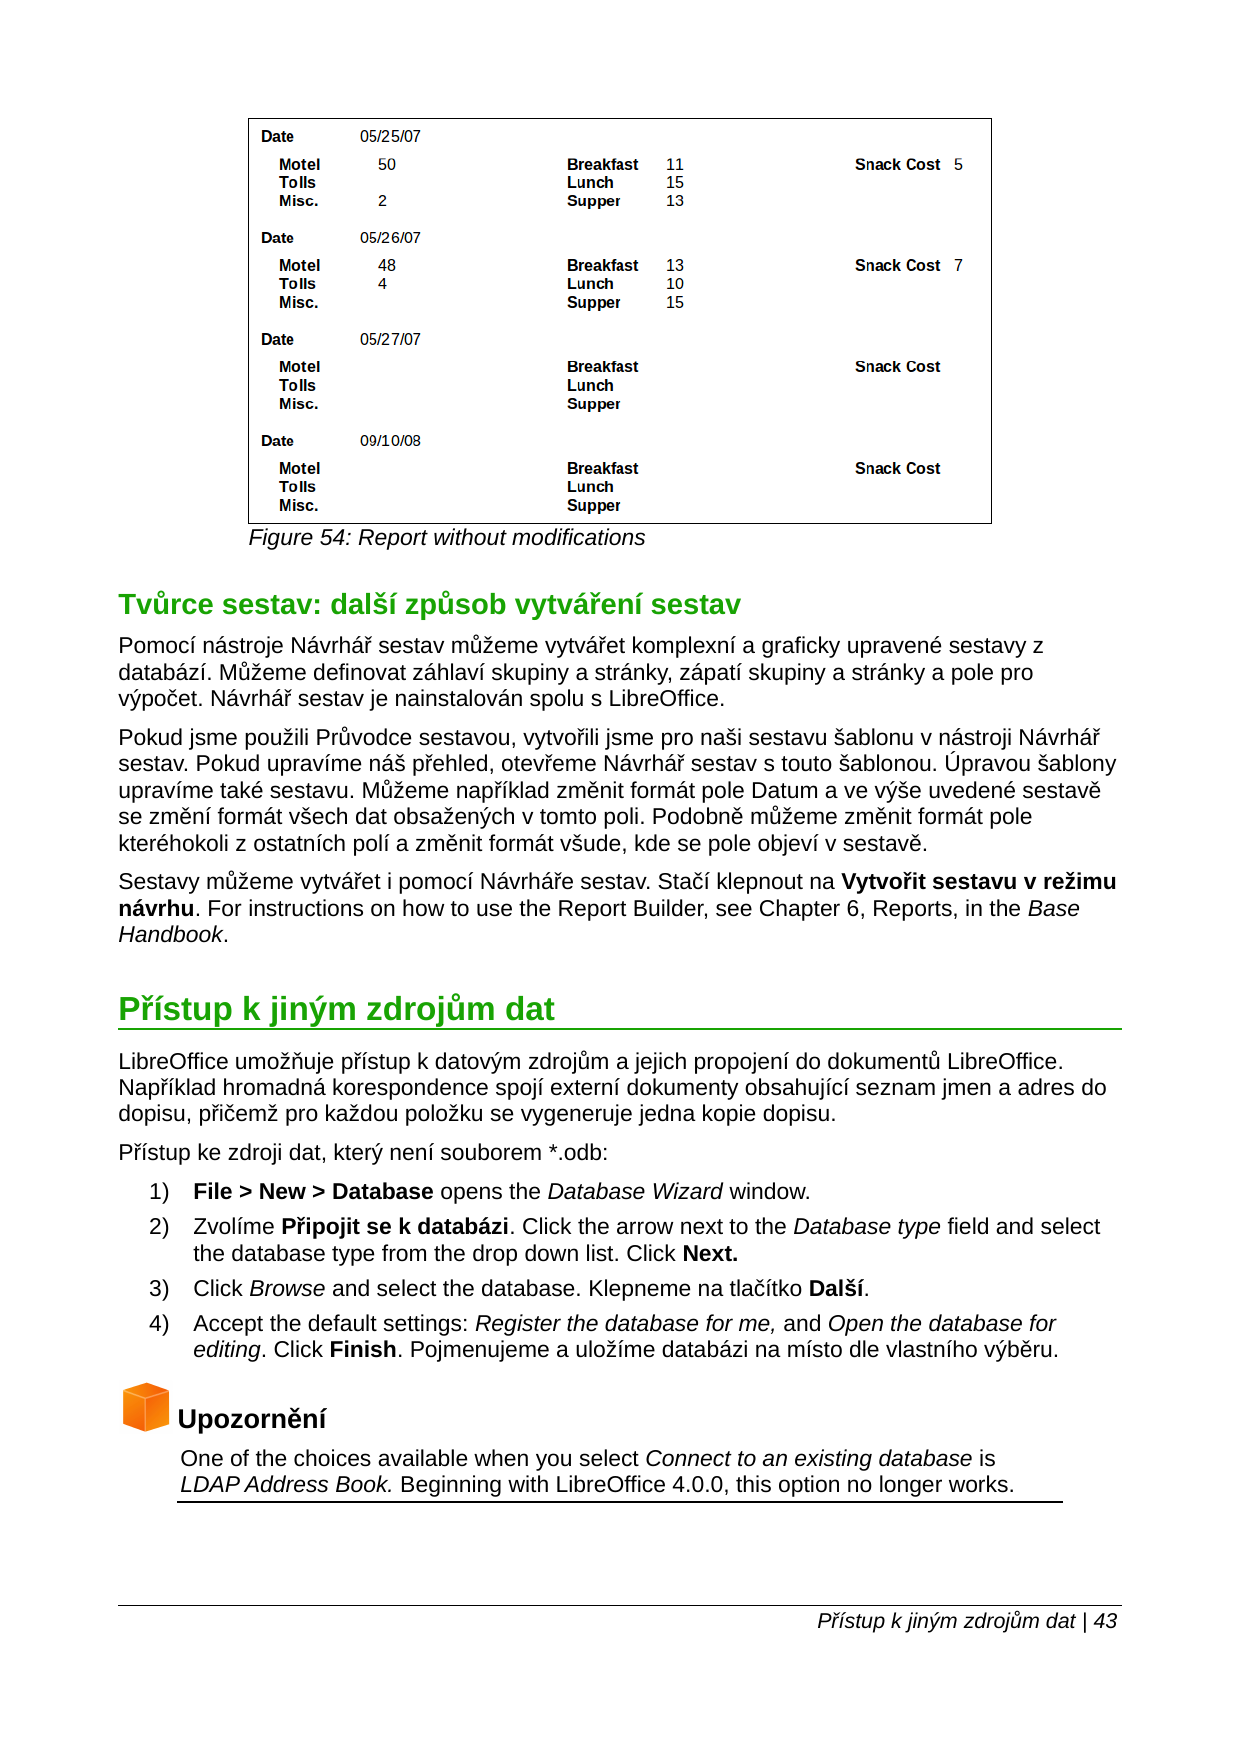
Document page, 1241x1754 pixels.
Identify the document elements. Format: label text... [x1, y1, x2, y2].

subtitle Přístup k jiným zdrojům dat [118, 989, 1122, 1028]
picture [119, 1380, 173, 1434]
text Pomocí nástroje Návrhář sestav můžeme vytvářet komplexní a graficky upravené sestavy z databází. Můžeme definovat záhlaví skupiny a stránky, zápatí skupiny a stránky a pole pro výpočet. Návrhář sestav je nainstalován spolu s LibreOffice. [118, 632, 1122, 712]
text Figure 54: Report without modifications [248, 524, 992, 551]
text LibreOffice umožňuje přístup k datovým zdrojům a jejich propojení do dokumentů LibreOffice. Například hromadná korespondence spojí externí dokumenty obsahující seznam jmen a adres do dopisu, přičemž pro každou položku se vygeneruje jedna kopie dopisu. [118, 1048, 1122, 1127]
list Accept the default settings: Register the database for me, and Open the database for editing. Click Finish. Pojmenujeme a uložíme databázi na místo dle vlastního výběru. [169, 1310, 1122, 1363]
subtitle Tvůrce sestav: další způsob vytváření sestav [118, 587, 1122, 621]
list Přístup ke zdroji dat, který není souborem *.odb: [118, 1139, 1122, 1166]
picture [249, 119, 991, 523]
text Pokud jsme použili Průvodce sestavou, vytvořili jsme pro naši sestavu šablonu v nástroji Návrhář sestav. Pokud upravíme náš přehled, otevřeme Návrhář sestav s touto šablonou. Úpravou šablony upravíme také sestavu. Můžeme například změnit formát pole Datum a ve výše uvedené sestavě se změní formát všech dat obsažených v tomto poli. Podobně můžeme změnit formát pole kteréhokoli z ostatních polí a změnit formát všude, kde se pole objeví v sestavě. [118, 724, 1122, 856]
list Zvolíme Připojit se k databázi. Click the arrow next to the Database type field and select the database type from the drop down list. Click Next. [169, 1213, 1122, 1266]
text One of the choices available when you select Connect to an existing database is LDAP Address Book. Beginning with LibreOffice 4.0.0, this option no longer works. [177, 1442, 1063, 1501]
list File > New > Database opens the Database Wizard window. [169, 1178, 1122, 1204]
subtitle Upozornění [118, 1379, 1122, 1434]
text Sestavy můžeme vytvářet i pomocí Návrháře sestav. Stačí klepnout na Vytvořit sestavu v režimu návrhu. For instructions on how to use the Report Builder, see Chapter 6, Reports, in the Base Handbook. [118, 868, 1122, 947]
list Click Browse and select the database. Klepneme na tlačítko Další. [169, 1275, 1122, 1301]
